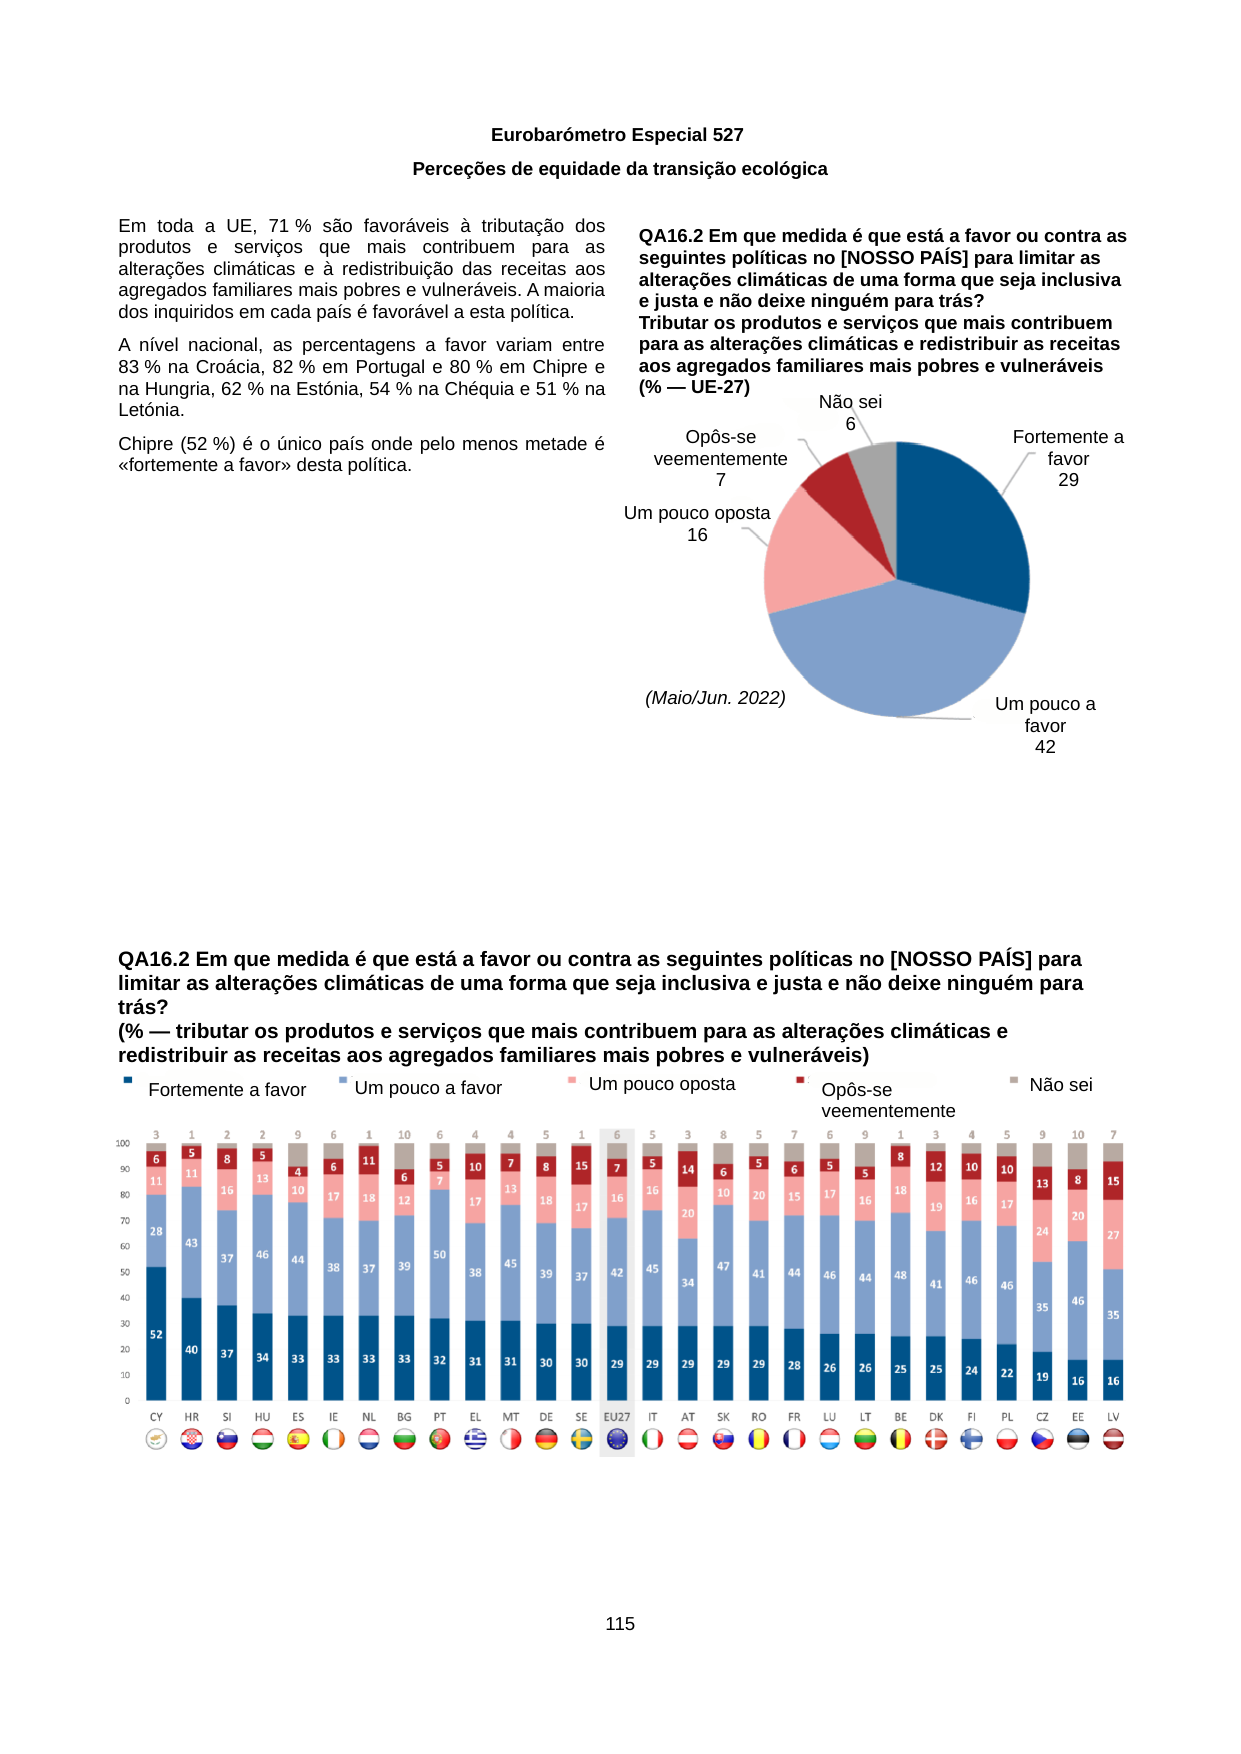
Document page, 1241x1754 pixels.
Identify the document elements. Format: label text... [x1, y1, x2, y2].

picture [106, 1067, 1019, 1092]
text Em toda a UE, 71 % são favoráveis à tributação dos produtos e serviços que mais contribuem para as alterações climáticas e à redistribuição das receitas aos agregados familiares mais pobres e vulneráveis. A maioria dos inquiridos em cada país é favorável a esta política. [118, 214, 605, 322]
text Chipre (52 %) é o único país onde pelo menos metade é «fortemente a favor» desta política. [118, 432, 605, 475]
text A nível nacional, as percentagens a favor variam entre 83 % na Croácia, 82 % em Portugal e 80 % em Chipre e na Hungria, 62 % na Estónia, 54 % na Chéquia e 51 % na Letónia. [118, 334, 605, 420]
picture [845, 399, 850, 407]
picture [731, 398, 1038, 724]
picture [824, 398, 829, 406]
picture [824, 1084, 833, 1092]
picture [106, 1115, 1126, 1457]
